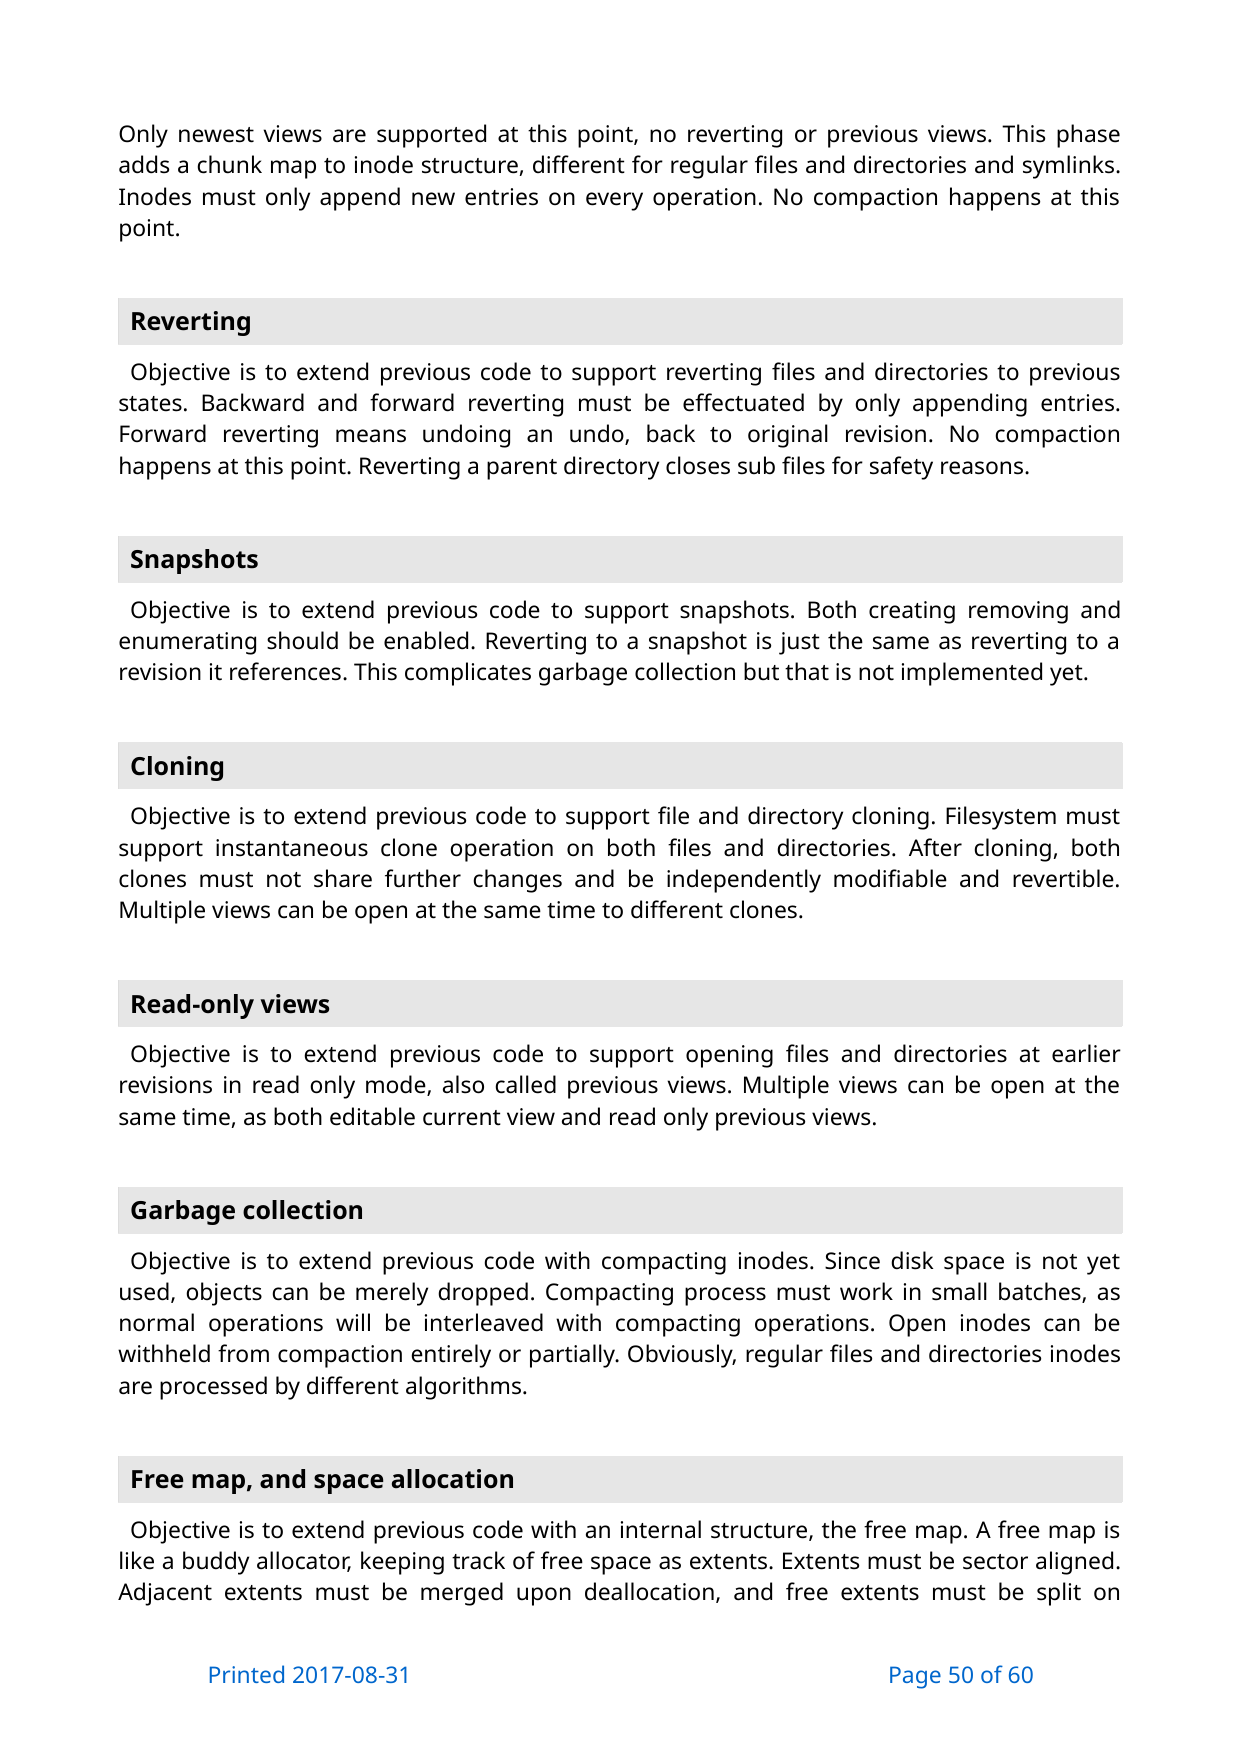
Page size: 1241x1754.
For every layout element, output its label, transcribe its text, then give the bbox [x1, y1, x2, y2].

subtitle Snapshots [119, 537, 1122, 582]
text Objective is to extend previous code to support file and directory cloning. Filesystem must support instantaneous clone operation on both files and directories. After cloning, both clones must not share further changes and be independently modifiable and revertible. Multiple views can be open at the same time to different clones. [118, 800, 1122, 925]
text Objective is to extend previous code to support snapshots. Both creating removing and enumerating should be enabled. Reverting to a snapshot is just the same as reverting to a revision it references. This complicates garbage collection but that is not implemented yet. [118, 594, 1122, 687]
text Objective is to extend previous code with an internal structure, the free map. A free map is like a buddy allocator, keeping track of free space as extents. Extents must be sector aligned. Adjacent extents must be merged upon deallocation, and free extents must be split on [118, 1514, 1122, 1607]
subtitle Reverting [119, 299, 1122, 344]
text Objective is to extend previous code with compacting inodes. Since disk space is not yet used, objects can be merely dropped. Compacting process must work in small batches, as normal operations will be interleaved with compacting operations. Open inodes can be withheld from compaction entirely or partially. Obviously, regular files and directories inodes are processed by different algorithms. [118, 1245, 1122, 1401]
subtitle Cloning [119, 744, 1122, 788]
text Objective is to extend previous code to support reverting files and directories to previous states. Backward and forward reverting must be effectuated by only appending entries. Forward reverting means undoing an undo, back to original revision. No compaction happens at this point. Reverting a parent directory closes sub files for safety reasons. [118, 356, 1122, 481]
subtitle Free map, and space allocation [119, 1457, 1122, 1502]
text Only newest views are supported at this point, no reverting or previous views. This phase adds a chunk map to inode structure, different for regular files and directories and symlinks. Inodes must only append new entries on every operation. No compaction happens at this point. [118, 118, 1122, 243]
subtitle Read-only views [119, 981, 1122, 1026]
text Objective is to extend previous code to support opening files and directories at earlier revisions in read only mode, also called previous views. Multiple views can be open at the same time, as both editable current view and read only previous views. [118, 1038, 1122, 1132]
subtitle Garbage collection [119, 1188, 1122, 1233]
